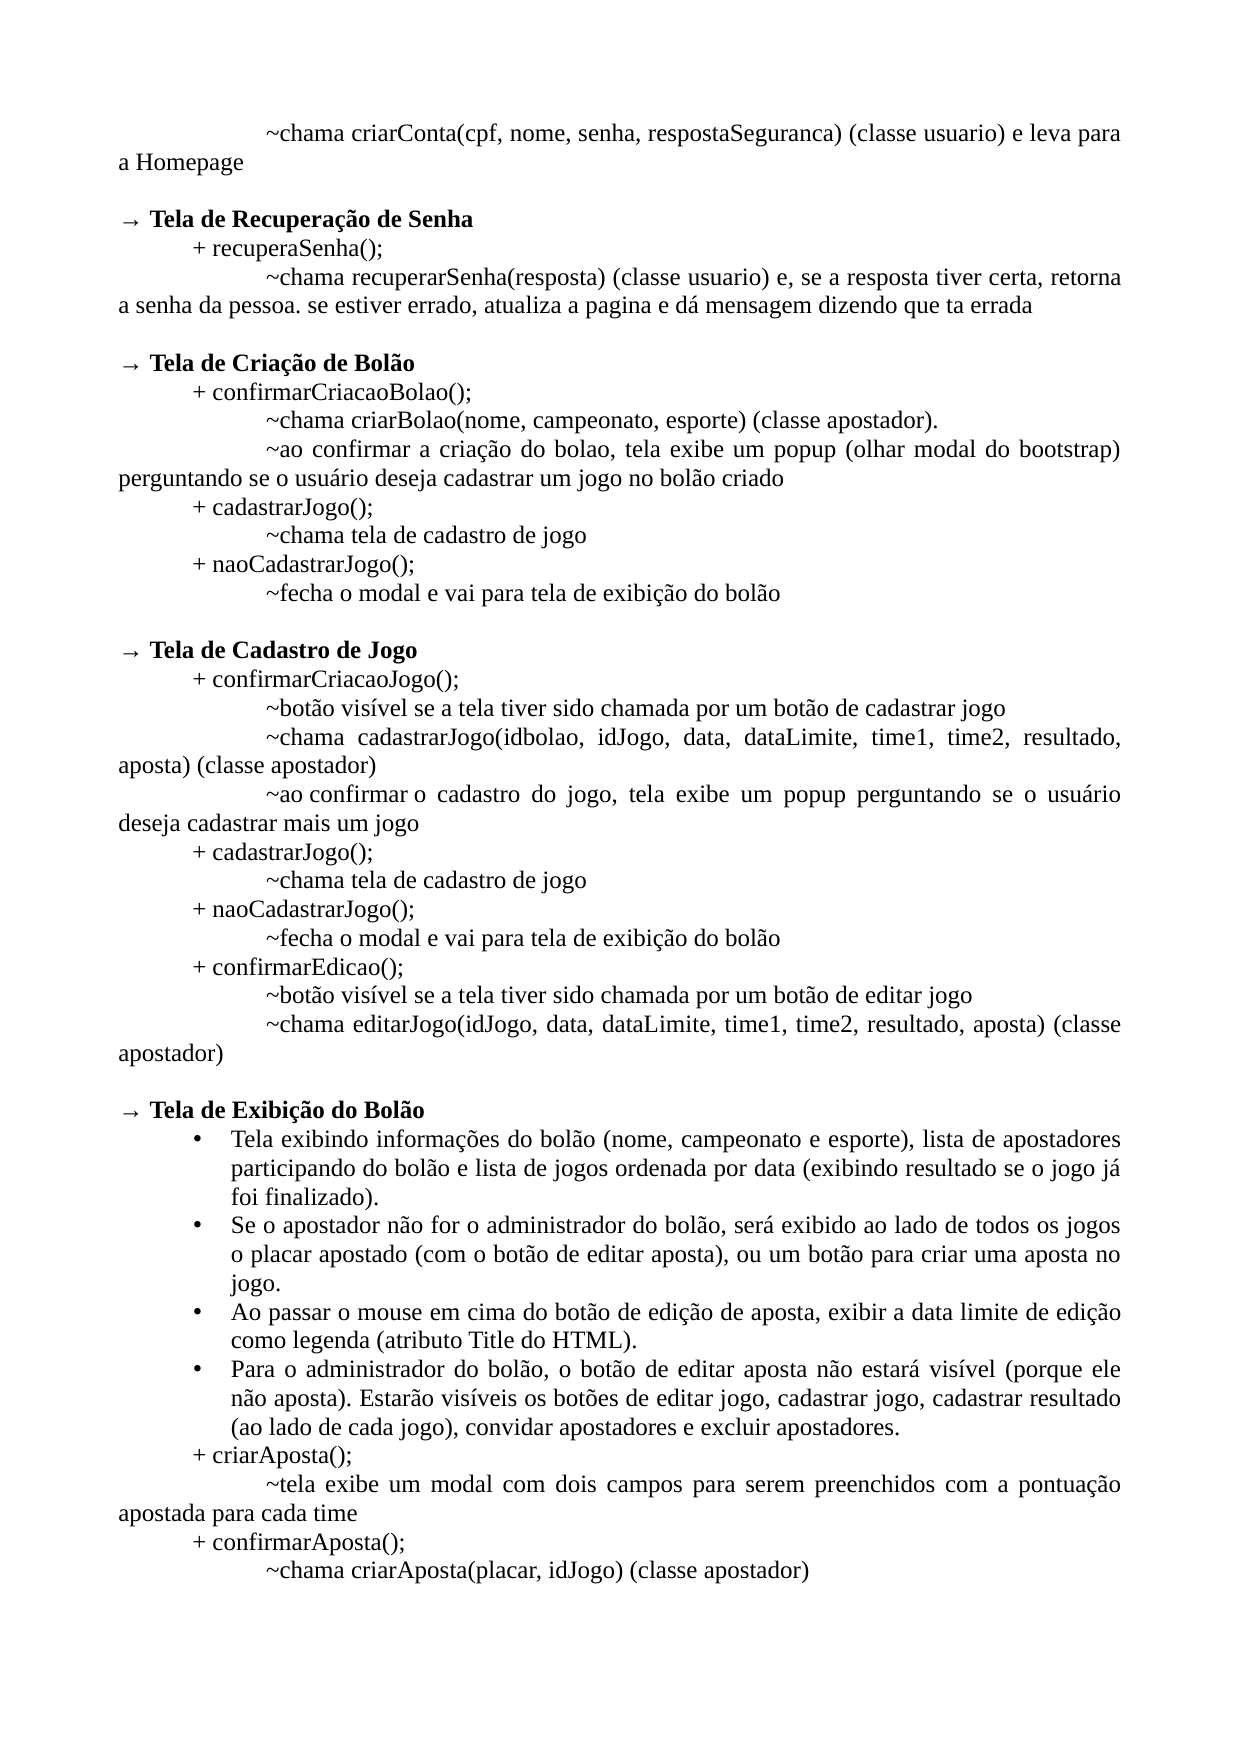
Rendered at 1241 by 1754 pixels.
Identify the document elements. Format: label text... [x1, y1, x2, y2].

text ~chama criarBolao(nome, campeonato, esporte) (classe apostador). [118, 406, 1122, 434]
text ~fecha o modal e vai para tela de exibição do bolão [118, 578, 1122, 607]
text → Tela de Criação de Bolão [118, 348, 1122, 377]
text ~chama tela de cadastro de jogo [118, 866, 1122, 894]
text ~ao confirmar o cadastro do jogo, tela exibe um popup perguntando se o usuário deseja cadastrar mais um jogo [118, 779, 1122, 837]
text + confirmarCriacaoJogo(); [118, 664, 1122, 693]
text ~chama tela de cadastro de jogo [118, 521, 1122, 549]
text ~fecha o modal e vai para tela de exibição do bolão [118, 923, 1122, 952]
text ~chama recuperarSenha(resposta) (classe usuario) e, se a resposta tiver certa, retorna a senha da pessoa. se estiver errado, atualiza a pagina e dá mensagem dizendo que ta errada [118, 262, 1122, 319]
text ~chama criarAposta(placar, idJogo) (classe apostador) [118, 1556, 1122, 1584]
text + naoCadastrarJogo(); [118, 549, 1122, 578]
text + recuperaSenha(); [118, 233, 1122, 262]
text + naoCadastrarJogo(); [118, 894, 1122, 923]
text → Tela de Cadastro de Jogo [118, 636, 1122, 664]
list Tela exibindo informações do bolão (nome, campeonato e esporte), lista de apostadores participando do bolão e lista de jogos ordenada por data (exibindo resultado se o jogo já foi finalizado). [193, 1124, 1122, 1211]
text ~botão visível se a tela tiver sido chamada por um botão de cadastrar jogo [118, 693, 1122, 722]
text + criarAposta(); [118, 1441, 1122, 1469]
text ~botão visível se a tela tiver sido chamada por um botão de editar jogo [118, 981, 1122, 1009]
list Se o apostador não for o administrador do bolão, será exibido ao lado de todos os jogos o placar apostado (com o botão de editar aposta), ou um botão para criar uma aposta no jogo. [193, 1211, 1122, 1297]
text → Tela de Recuperação de Senha [118, 204, 1122, 233]
text ~tela exibe um modal com dois campos para serem preenchidos com a pontuação apostada para cada time [118, 1469, 1122, 1527]
text ~ao confirmar a criação do bolao, tela exibe um popup (olhar modal do bootstrap) perguntando se o usuário deseja cadastrar um jogo no bolão criado [118, 434, 1122, 492]
text + confirmarCriacaoBolao(); [118, 377, 1122, 406]
text ~chama cadastrarJogo(idbolao, idJogo, data, dataLimite, time1, time2, resultado, aposta) (classe apostador) [118, 722, 1122, 779]
list Para o administrador do bolão, o botão de editar aposta não estará visível (porque ele não aposta). Estarão visíveis os botões de editar jogo, cadastrar jogo, cadastrar resultado (ao lado de cada jogo), convidar apostadores e excluir apostadores. [193, 1354, 1122, 1441]
text + confirmarAposta(); [118, 1527, 1122, 1556]
text ~chama editarJogo(idJogo, data, dataLimite, time1, time2, resultado, aposta) (classe apostador) [118, 1009, 1122, 1067]
text + confirmarEdicao(); [118, 952, 1122, 981]
text ~chama criarConta(cpf, nome, senha, respostaSeguranca) (classe usuario) e leva para a Homepage [118, 118, 1122, 176]
text → Tela de Exibição do Bolão [118, 1096, 1122, 1124]
text + cadastrarJogo(); [118, 837, 1122, 866]
text + cadastrarJogo(); [118, 492, 1122, 521]
list Ao passar o mouse em cima do botão de edição de aposta, exibir a data limite de edição como legenda (atributo Title do HTML). [193, 1297, 1122, 1354]
